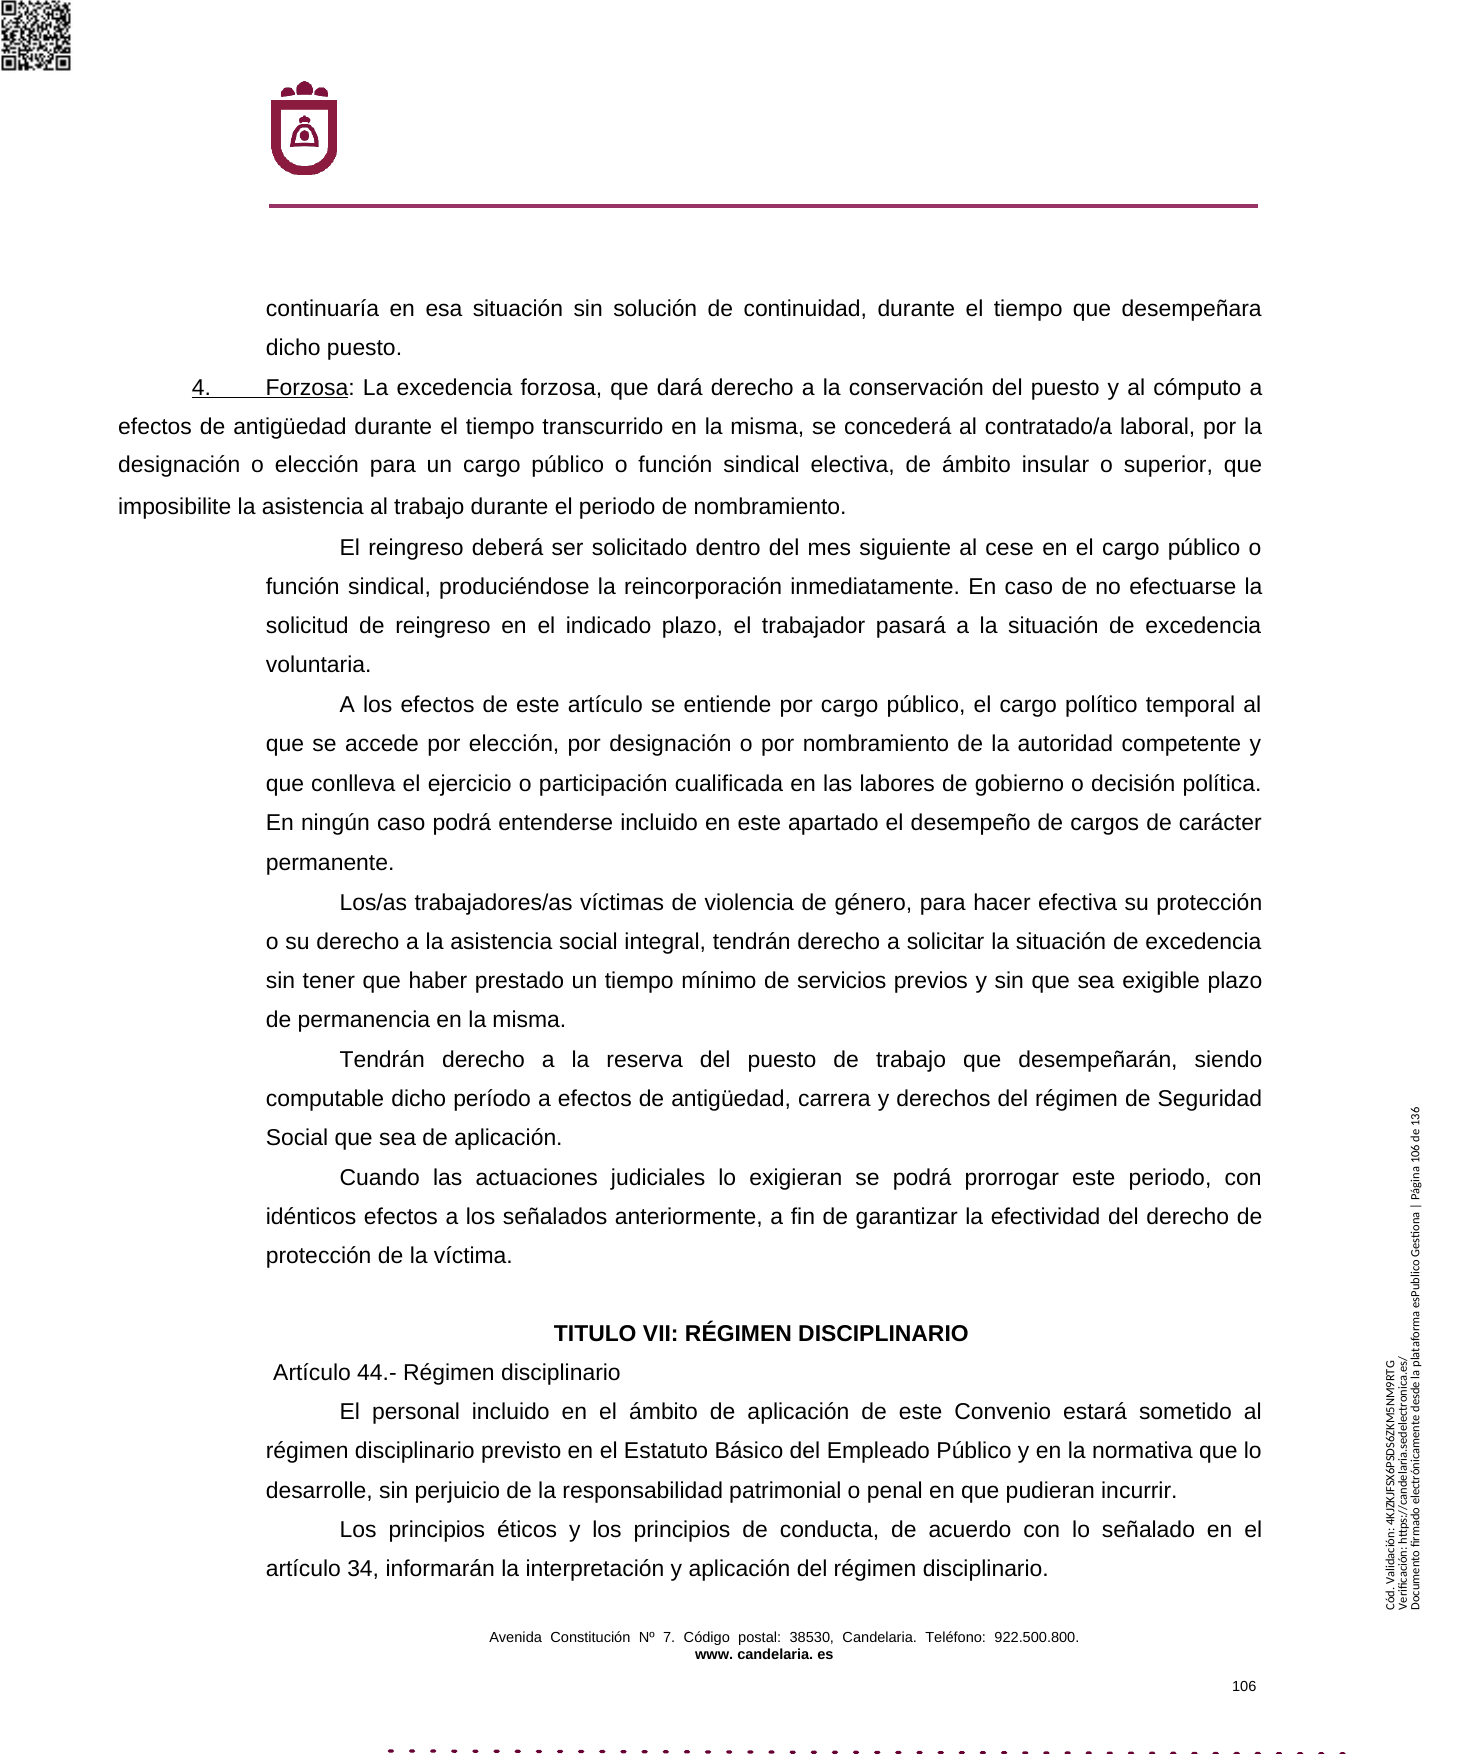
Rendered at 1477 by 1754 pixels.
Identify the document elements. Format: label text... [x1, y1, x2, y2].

text Los principios éticos y los principios de conducta, de acuerdo con lo señalado en el artículo 34, informarán la interpretación y aplicación del régimen disciplinario. [266, 1516, 1263, 1582]
text Cuando las actuaciones judiciales lo exigieran se podrá prorrogar este periodo, con idénticos efectos a los señalados anteriormente, a fin de garantizar la efectividad del derecho de protección de la víctima. [266, 1163, 1263, 1268]
list Forzosa: La excedencia forzosa, que dará derecho a la conservación del puesto y al cómputo a efectos de antigüedad durante el tiempo transcurrido en la misma, se concederá al contratado/a laboral, por la designación o elección para un cargo público o función sindical electiva, de ámbito insular o superior, que imposibilite la asistencia al trabajo durante el periodo de nombramiento. [118, 374, 1263, 520]
text El personal incluido en el ámbito de aplicación de este Convenio estará sometido al régimen disciplinario previsto en el Estatuto Básico del Empleado Público y en la normativa que lo desarrolle, sin perjuicio de la responsabilidad patrimonial o penal en que pudieran incurrir. [266, 1398, 1263, 1503]
text Tendrán derecho a la reserva del puesto de trabajo que desempeñarán, siendo computable dicho período a efectos de antigüedad, carrera y derechos del régimen de Seguridad Social que sea de aplicación. [266, 1046, 1263, 1150]
text A los efectos de este artículo se entiende por cargo público, el cargo político temporal al que se accede por elección, por designación o por nombramiento de la autoridad competente y que conlleva el ejercicio o participación cualificada en las labores de gobierno o decisión política. En ningún caso podrá entenderse incluido en este apartado el desempeño de cargos de carácter permanente. [266, 691, 1263, 875]
text Artículo 44.- Régimen disciplinario [267, 1359, 1263, 1386]
text continuaría en esa situación sin solución de continuidad, durante el tiempo que desempeñara dicho puesto. [266, 295, 1263, 361]
subtitle TITULO VII: RÉGIMEN DISCIPLINARIO [268, 1320, 1261, 1347]
text Los/as trabajadores/as víctimas de violencia de género, para hacer efectiva su protección o su derecho a la asistencia social integral, tendrán derecho a solicitar la situación de excedencia sin tener que haber prestado un tiempo mínimo de servicios previos y sin que sea exigible plazo de permanencia en la misma. [266, 888, 1263, 1032]
text El reingreso deberá ser solicitado dentro del mes siguiente al cese en el cargo público o función sindical, produciéndose la reincorporación inmediatamente. En caso de no efectuarse la solicitud de reingreso en el indicado plazo, el trabajador pasará a la situación de excedencia voluntaria. [266, 534, 1263, 677]
